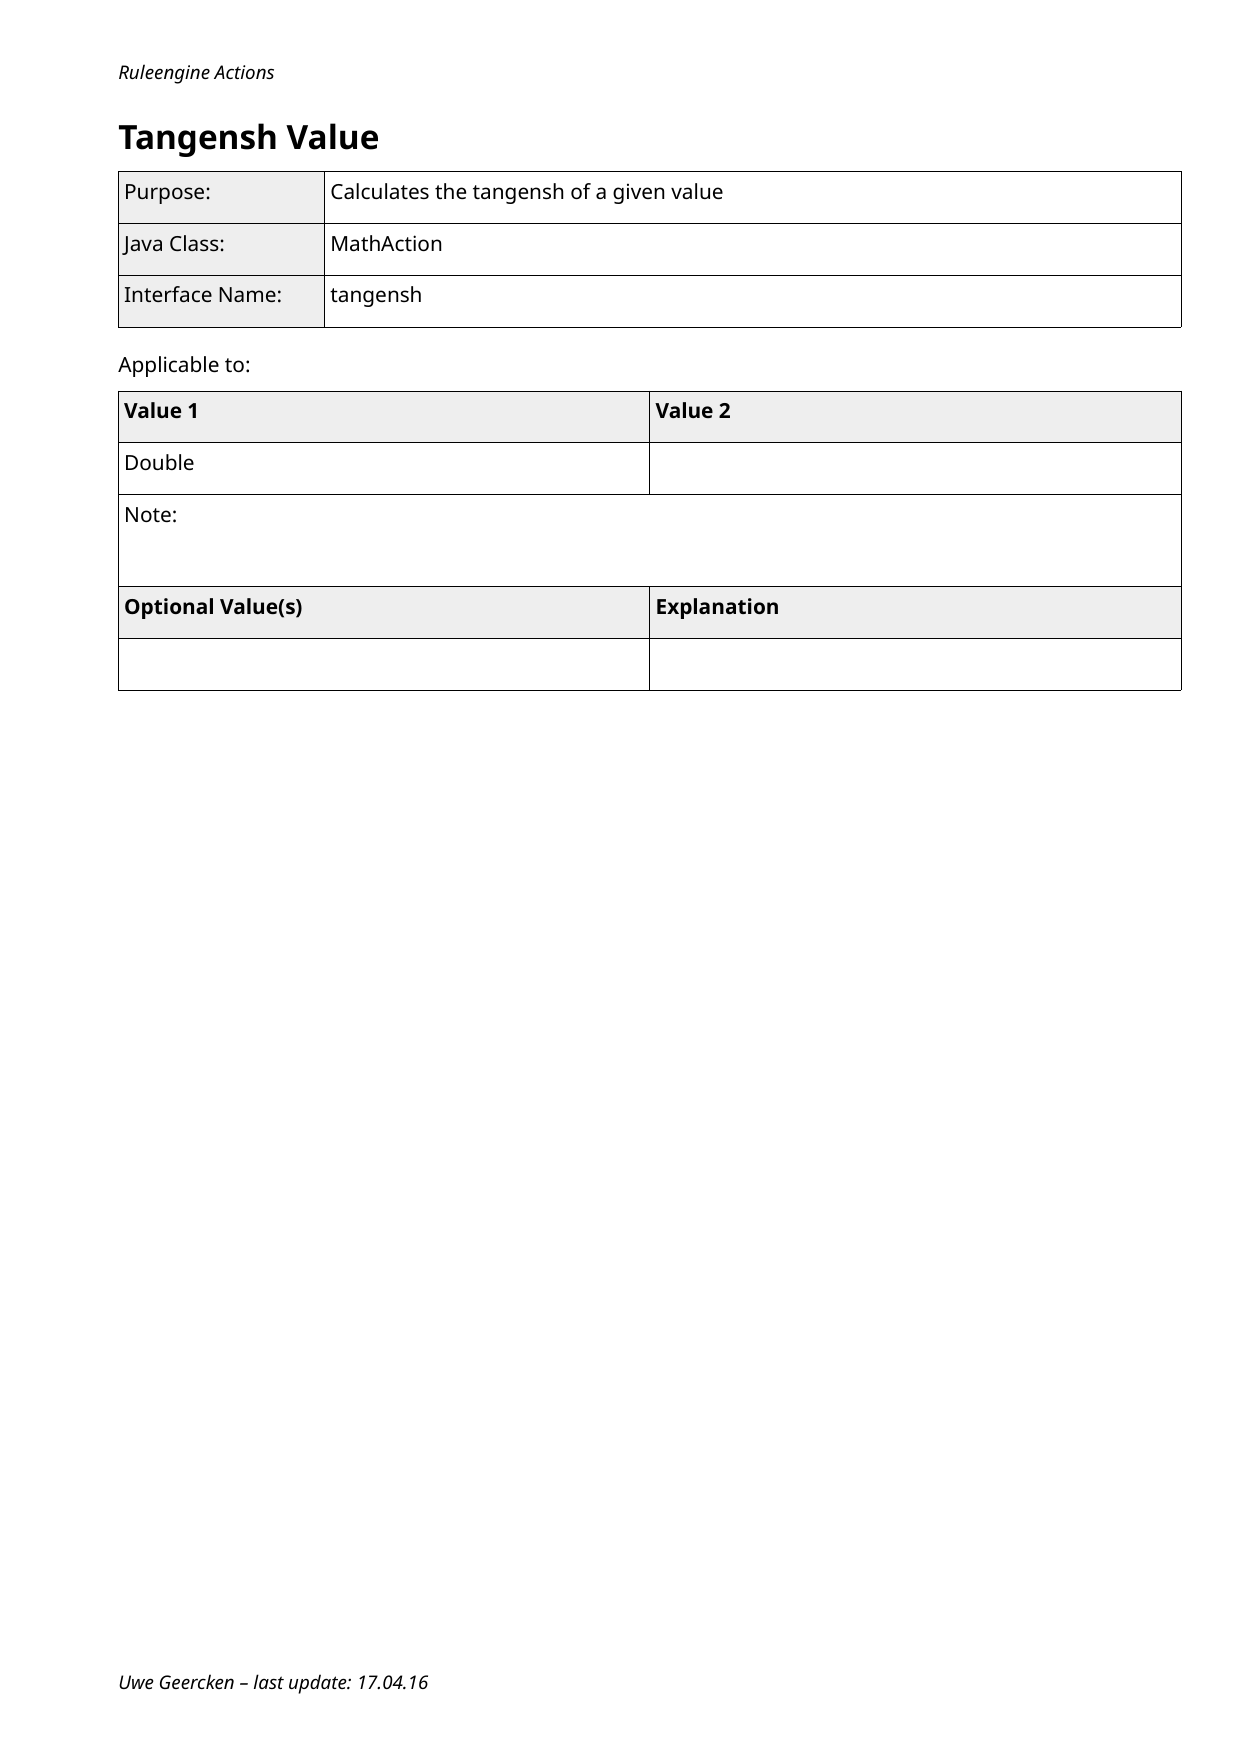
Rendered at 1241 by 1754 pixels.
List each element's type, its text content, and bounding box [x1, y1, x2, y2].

table_cell tangensh [325, 276, 1181, 327]
table_header Value 2 [650, 392, 1181, 442]
table_cell [119, 639, 649, 689]
table_cell Optional Value(s) [119, 587, 649, 638]
table_cell Java Class: [119, 224, 324, 275]
table_cell Double [119, 443, 649, 494]
table_header Purpose: [119, 172, 324, 223]
table_cell Note: [119, 495, 1181, 586]
text Tangensh Value [118, 114, 1181, 159]
table_cell [650, 639, 1181, 689]
table_cell [650, 443, 1181, 494]
text Applicable to: [118, 350, 1181, 379]
table_header Value 1 [119, 392, 649, 442]
table_cell Interface Name: [119, 276, 324, 327]
table_header Calculates the tangensh of a given value [325, 172, 1181, 223]
table_cell Explanation [650, 587, 1181, 638]
table_cell MathAction [325, 224, 1181, 275]
